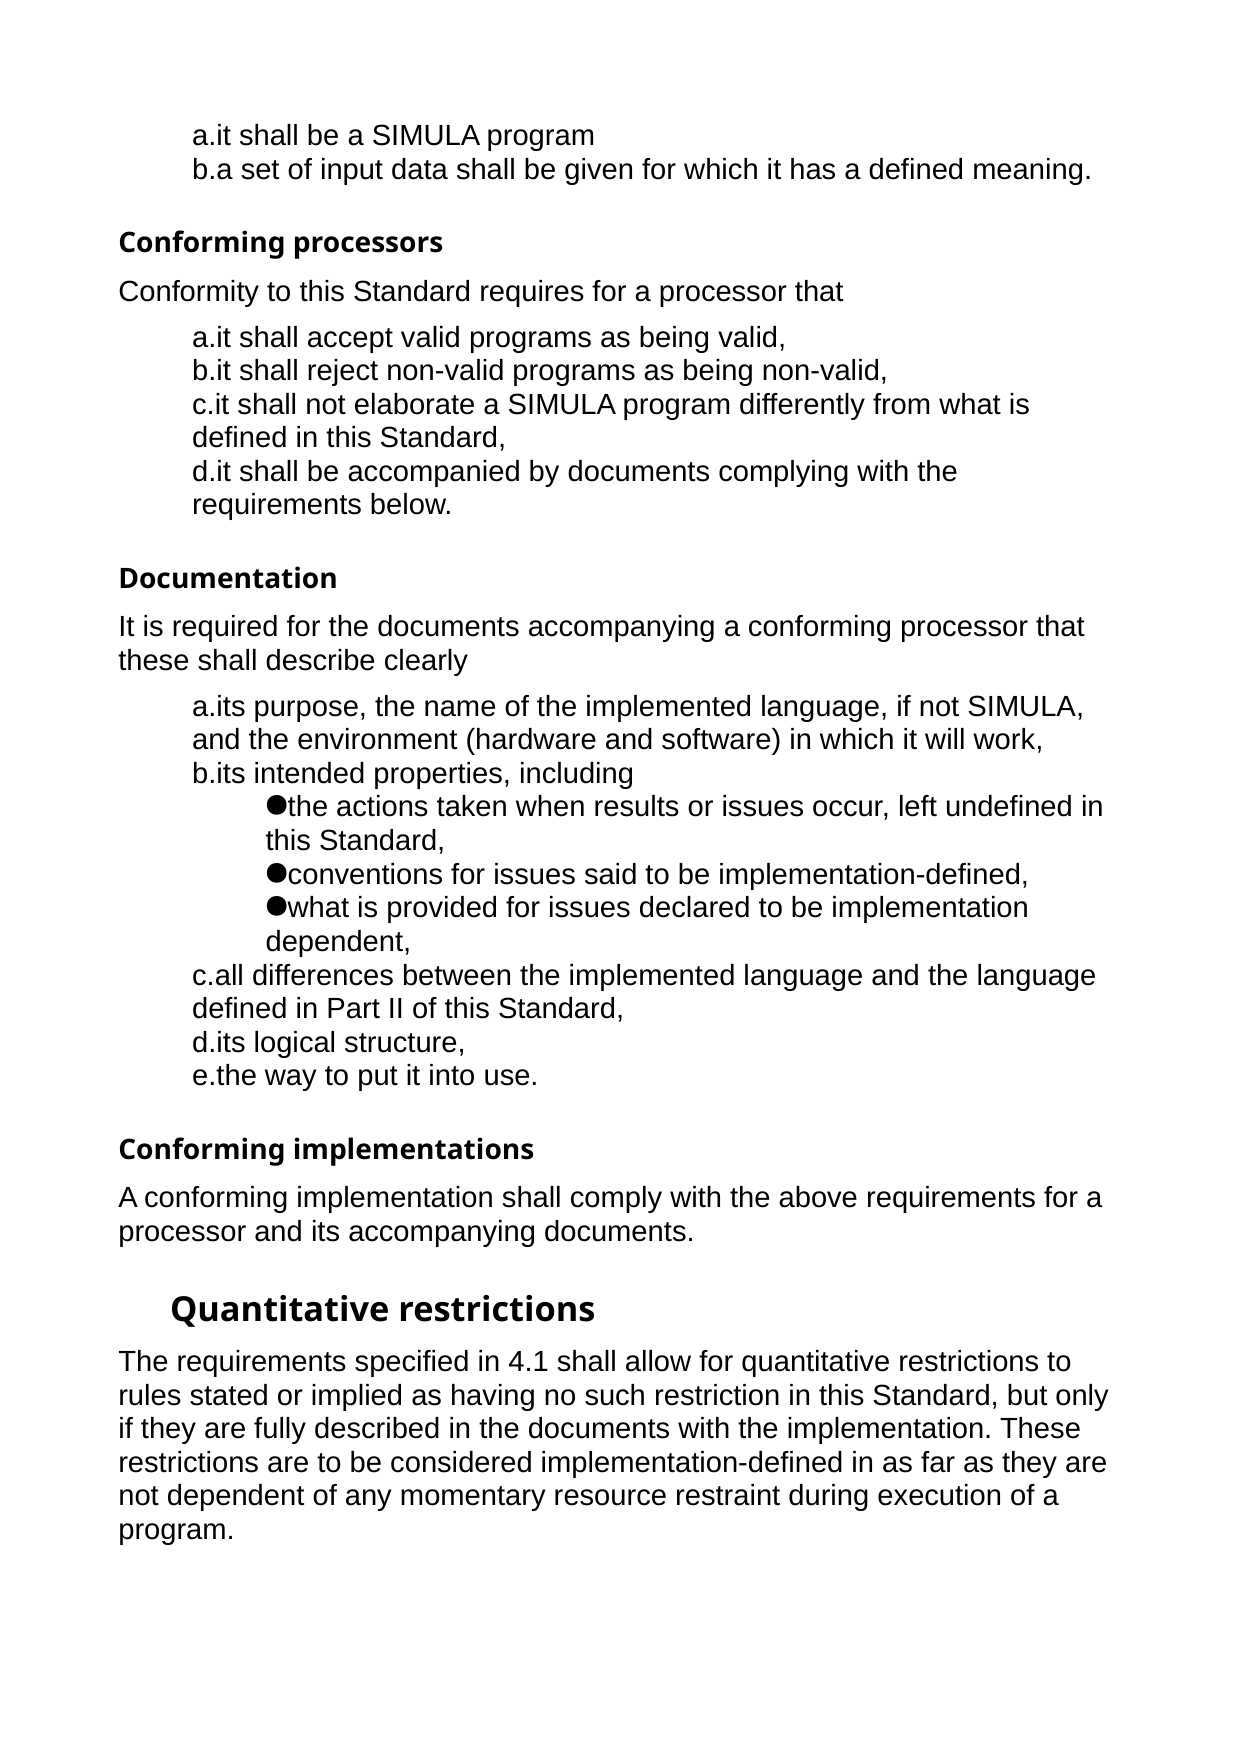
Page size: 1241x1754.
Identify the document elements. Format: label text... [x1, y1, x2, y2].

subtitle Documentation [118, 558, 1122, 597]
text It is required for the documents accompanying a conforming processor that these shall describe clearly [118, 609, 1122, 676]
text The requirements specified in 4.1 shall allow for quantitative restrictions to rules stated or implied as having no such restriction in this Standard, but only if they are fully described in the documents with the implementation. These restrictions are to be considered implementation-defined in as far as they are not dependent of any momentary resource restraint during execution of a program. [118, 1344, 1122, 1545]
list its purpose, the name of the implemented language, if not SIMULA, and the environment (hardware and software) in which it will work, [118, 689, 1122, 756]
list its logical structure, [118, 1025, 1122, 1058]
subtitle Quantitative restrictions [170, 1285, 1122, 1332]
list it shall not elaborate a SIMULA program differently from what is defined in this Standard, [118, 387, 1122, 454]
list it shall accept valid programs as being valid, [118, 319, 1122, 353]
text Conformity to this Standard requires for a processor that [118, 273, 1122, 307]
list conventions for issues said to be implementation-defined, [118, 857, 1122, 890]
list it shall be a SIMULA program [118, 118, 1122, 152]
subtitle Conforming implementations [118, 1129, 1122, 1168]
list what is provided for issues declared to be implementation dependent, [118, 890, 1122, 958]
list a set of input data shall be given for which it has a defined meaning. [118, 152, 1122, 185]
list it shall reject non-valid programs as being non-valid, [118, 353, 1122, 387]
text A conforming implementation shall comply with the above requirements for a processor and its accompanying documents. [118, 1180, 1122, 1247]
subtitle Conforming processors [118, 223, 1122, 261]
list its intended properties, including [118, 756, 1122, 789]
list the actions taken when results or issues occur, left undefined in this Standard, [118, 789, 1122, 857]
list all differences between the implemented language and the language defined in Part II of this Standard, [118, 958, 1122, 1025]
list the way to put it into use. [118, 1058, 1122, 1092]
list it shall be accompanied by documents complying with the requirements below. [118, 454, 1122, 521]
